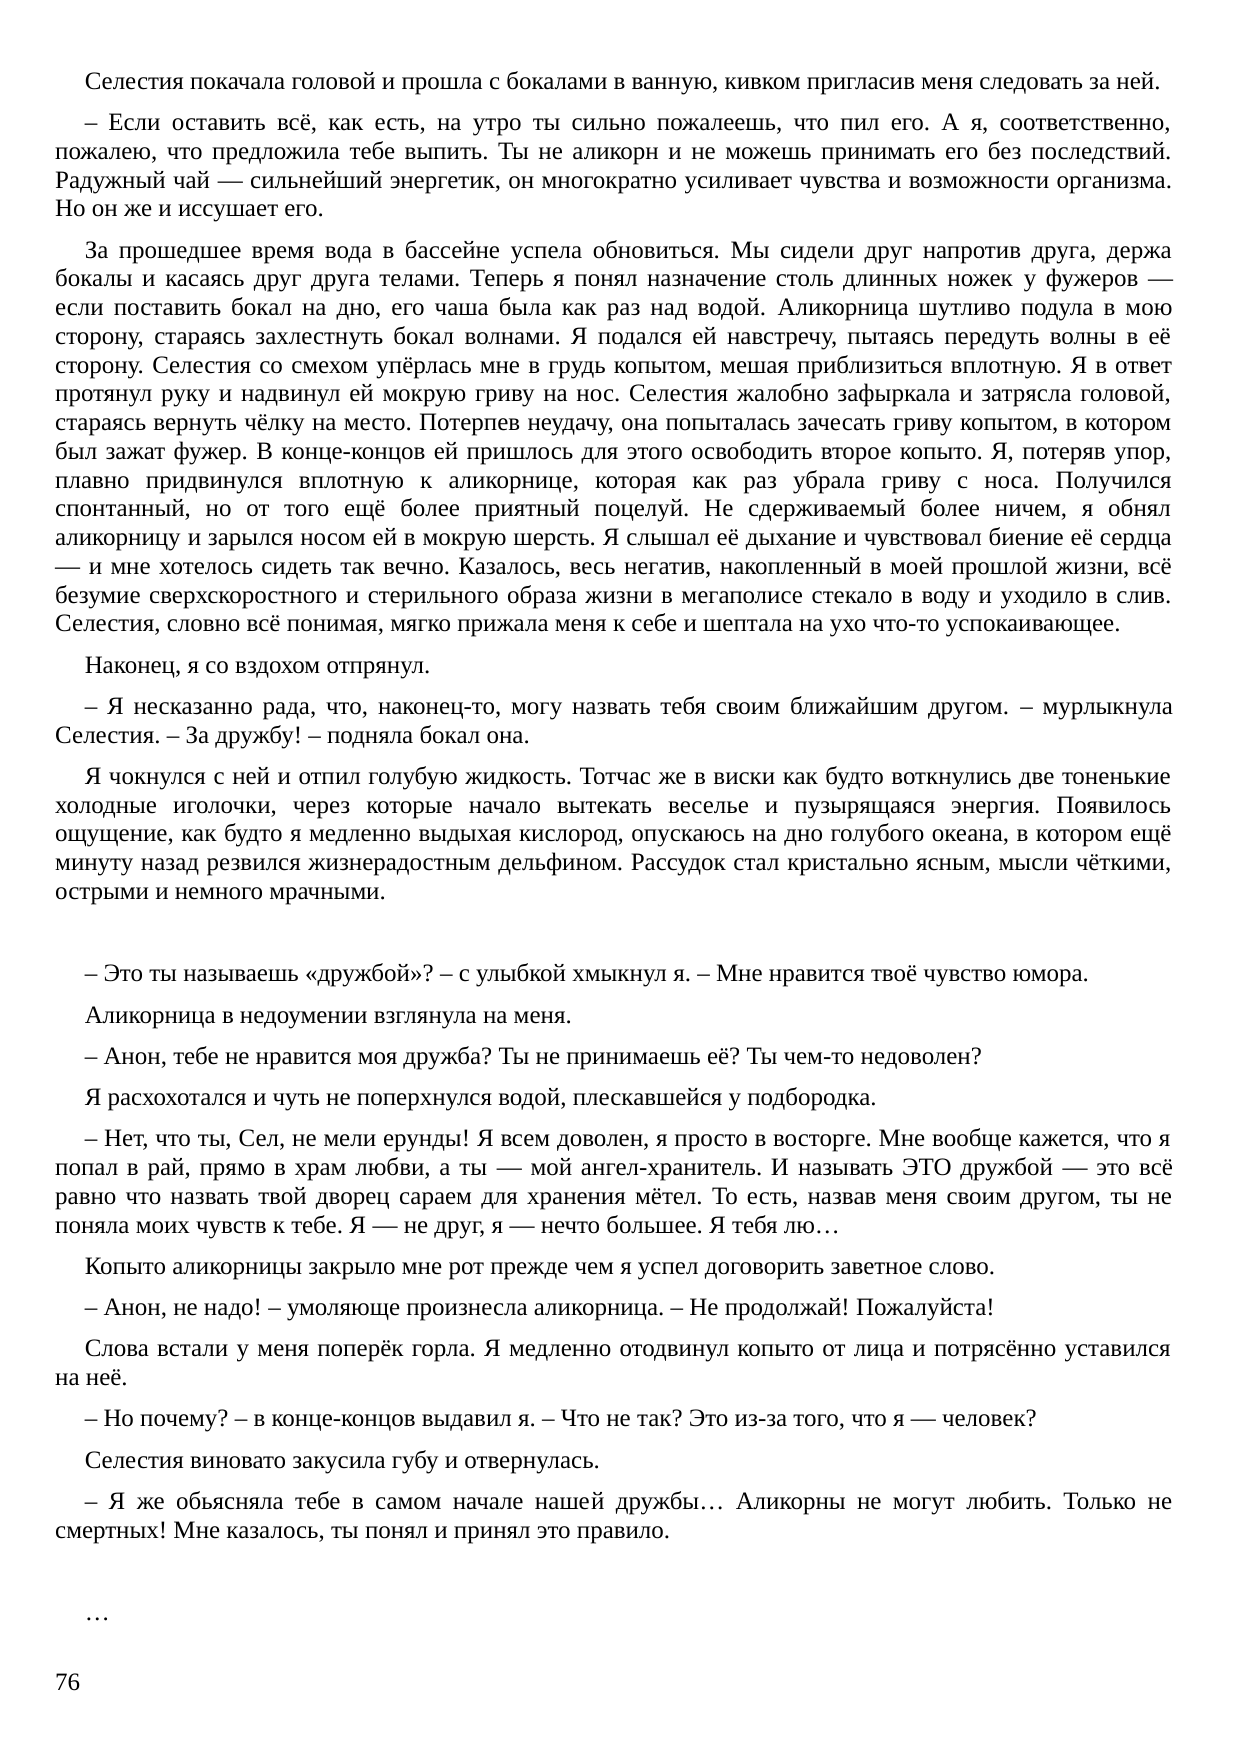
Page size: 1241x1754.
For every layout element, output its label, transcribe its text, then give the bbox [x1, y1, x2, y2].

text – Я несказанно рада, что, наконец-то, могу назвать тебя своим ближайшим другом. – мурлыкнула Селестия. – За дружбу! – подняла бокал она. [55, 691, 1173, 748]
text Селестия покачала головой и прошла с бокалами в ванную, кивком пригласив меня следовать за ней. [55, 66, 1173, 95]
text – Это ты называешь «дружбой»? – с улыбкой хмыкнул я. – Мне нравится твоё чувство юмора. [55, 958, 1173, 987]
text Я чокнулся с ней и отпил голубую жидкость. Тотчас же в виски как будто воткнулись две тоненькие холодные иголочки, через которые начало вытекать веселье и пузырящаяся энергия. Появилось ощущение, как будто я медленно выдыхая кислород, опускаюсь на дно голубого океана, в котором ещё минуту назад резвился жизнерадостным дельфином. Рассудок стал кристально ясным, мысли чёткими, острыми и немного мрачными. [55, 761, 1173, 905]
text – Анон, тебе не нравится моя дружба? Ты не принимаешь её? Ты чем-то недоволен? [55, 1041, 1173, 1070]
text Я расхохотался и чуть не поперхнулся водой, плескавшейся у подбородка. [55, 1082, 1173, 1111]
text За прошедшее время вода в бассейне успела обновиться. Мы сидели друг напротив друга, держа бокалы и касаясь друг друга телами. Теперь я понял назначение столь длинных ножек у фужеров — если поставить бокал на дно, его чаша была как раз над водой. Аликорница шутливо подула в мою сторону, стараясь захлестнуть бокал волнами. Я подался ей навстречу, пытаясь передуть волны в её сторону. Селестия со смехом упёрлась мне в грудь копытом, мешая приблизиться вплотную. Я в ответ протянул руку и надвинул ей мокрую гриву на нос. Селестия жалобно зафыркала и затрясла головой, стараясь вернуть чёлку на место. Потерпев неудачу, она попыталась зачесать гриву копытом, в котором был зажат фужер. В конце-концов ей пришлось для этого освободить второе копыто. Я, потеряв упор, плавно придвинулся вплотную к аликорнице, которая как раз убрала гриву с носа. Получился спонтанный, но от того ещё более приятный поцелуй. Не сдерживаемый более ничем, я обнял аликорницу и зарылся носом ей в мокрую шерсть. Я слышал её дыхание и чувствовал биение её сердца — и мне хотелось сидеть так вечно. Казалось, весь негатив, накопленный в моей прошлой жизни, всё безумие сверхскоростного и стерильного образа жизни в мегаполисе стекало в воду и уходило в слив. Селестия, словно всё понимая, мягко прижала меня к себе и шептала на ухо что-то успокаивающее. [55, 235, 1173, 637]
text … [55, 1597, 1173, 1626]
text Аликорница в недоумении взглянула на меня. [55, 1000, 1173, 1028]
text Слова встали у меня поперёк горла. Я медленно отодвинул копыто от лица и потрясённо уставился на неё. [55, 1333, 1173, 1391]
text – Анон, не надо! – умоляюще произнесла аликорница. – Не продолжай! Пожалуйста! [55, 1292, 1173, 1321]
text – Нет, что ты, Сел, не мели ерунды! Я всем доволен, я просто в восторге. Мне вообще кажется, что я попал в рай, прямо в храм любви, а ты — мой ангел-хранитель. И называть ЭТО дружбой — это всё равно что назвать твой дворец сараем для хранения мётел. То есть, назвав меня своим другом, ты не поняла моих чувств к тебе. Я — не друг, я — нечто большее. Я тебя лю… [55, 1123, 1173, 1238]
text – Я же обьясняла тебе в самом начале нашей дружбы… Аликорны не могут любить. Только не смертных! Мне казалось, ты понял и принял это правило. [55, 1486, 1173, 1543]
text Наконец, я со вздохом отпрянул. [55, 650, 1173, 678]
text Селестия виновато закусила губу и отвернулась. [55, 1445, 1173, 1473]
text Копыто аликорницы закрыло мне рот прежде чем я успел договорить заветное слово. [55, 1251, 1173, 1280]
text – Если оставить всё, как есть, на утро ты сильно пожалеешь, что пил его. А я, соответственно, пожалею, что предложила тебе выпить. Ты не аликорн и не можешь принимать его без последствий. Радужный чай — сильнейший энергетик, он многократно усиливает чувства и возможности организма. Но он же и иссушает его. [55, 107, 1173, 222]
text – Но почему? – в конце-концов выдавил я. – Что не так? Это из-за того, что я — человек? [55, 1403, 1173, 1432]
